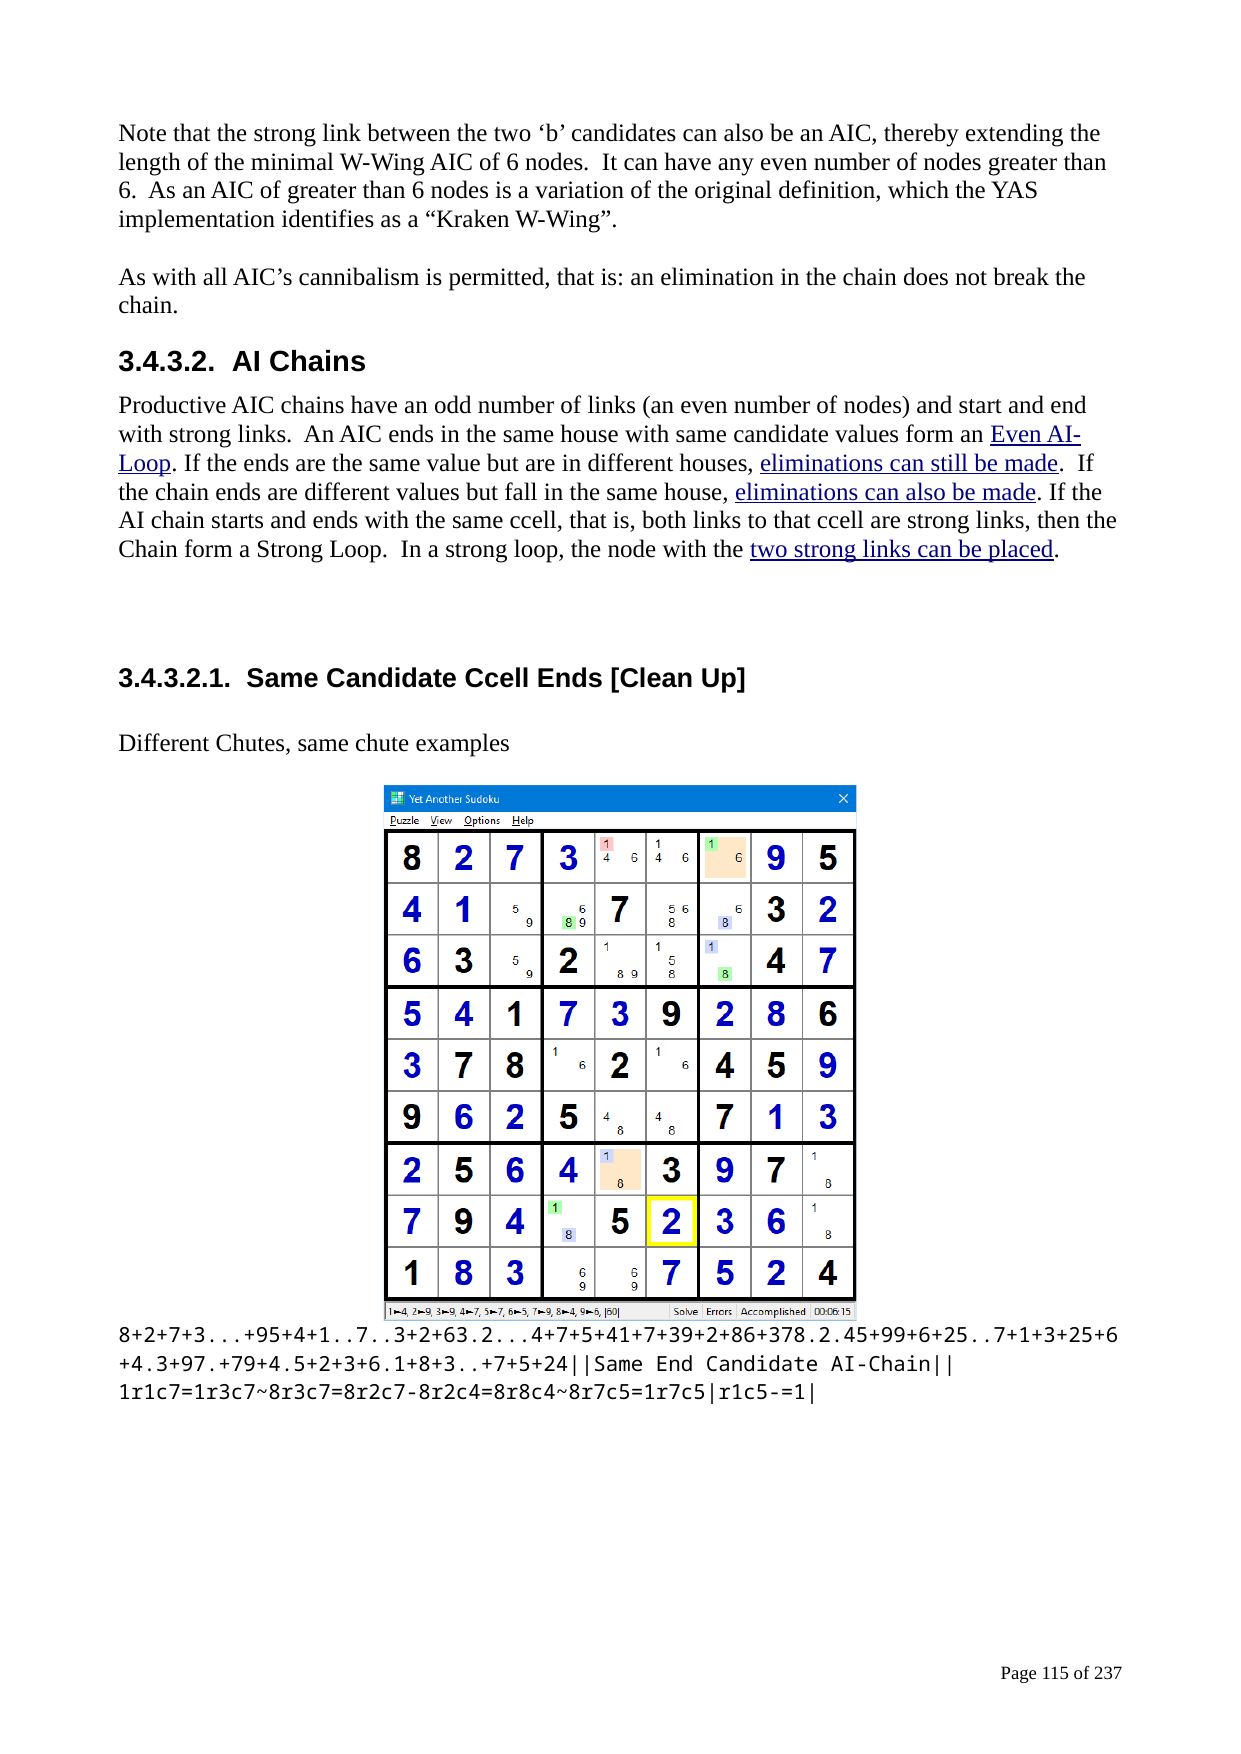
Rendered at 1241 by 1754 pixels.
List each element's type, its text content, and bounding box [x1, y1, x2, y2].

subtitle Same Candidate Ccell Ends [Clean Up] [118, 662, 1122, 693]
text Productive AIC chains have an odd number of links (an even number of nodes) and start and end with strong links. An AIC ends in the same house with same candidate values form an Even AI-Loop. If the ends are the same value but are in different houses, eliminations can still be made. If the chain ends are different values but fall in the same house, eliminations can also be made. If the AI chain starts and ends with the same ccell, that is, both links to that ccell are strong links, then the Chain form a Strong Loop. In a strong loop, the node with the two strong links can be placed. [118, 390, 1122, 563]
picture [383, 785, 857, 1321]
text Different Chutes, same chute examples [118, 728, 1122, 757]
text 8+2+7+3...+95+4+1..7..3+2+63.2...4+7+5+41+7+39+2+86+378.2.45+99+6+25..7+1+3+25+6+4.3+97.+79+4.5+2+3+6.1+8+3..+7+5+24||Same End Candidate AI-Chain||1r1c7=1r3c7~8r3c7=8r2c7-8r2c4=8r8c4~8r7c5=1r7c5|r1c5-=1| [118, 1321, 1122, 1406]
text Note that the strong link between the two ‘b’ candidates can also be an AIC, thereby extending the length of the minimal W-Wing AIC of 6 nodes. It can have any even number of nodes greater than 6. As an AIC of greater than 6 nodes is a variation of the original definition, which the YAS implementation identifies as a “Kraken W-Wing”. [118, 118, 1122, 233]
subtitle AI Chains [118, 344, 1122, 378]
text As with all AIC’s cannibalism is permitted, that is: an elimination in the chain does not break the chain. [118, 262, 1122, 319]
